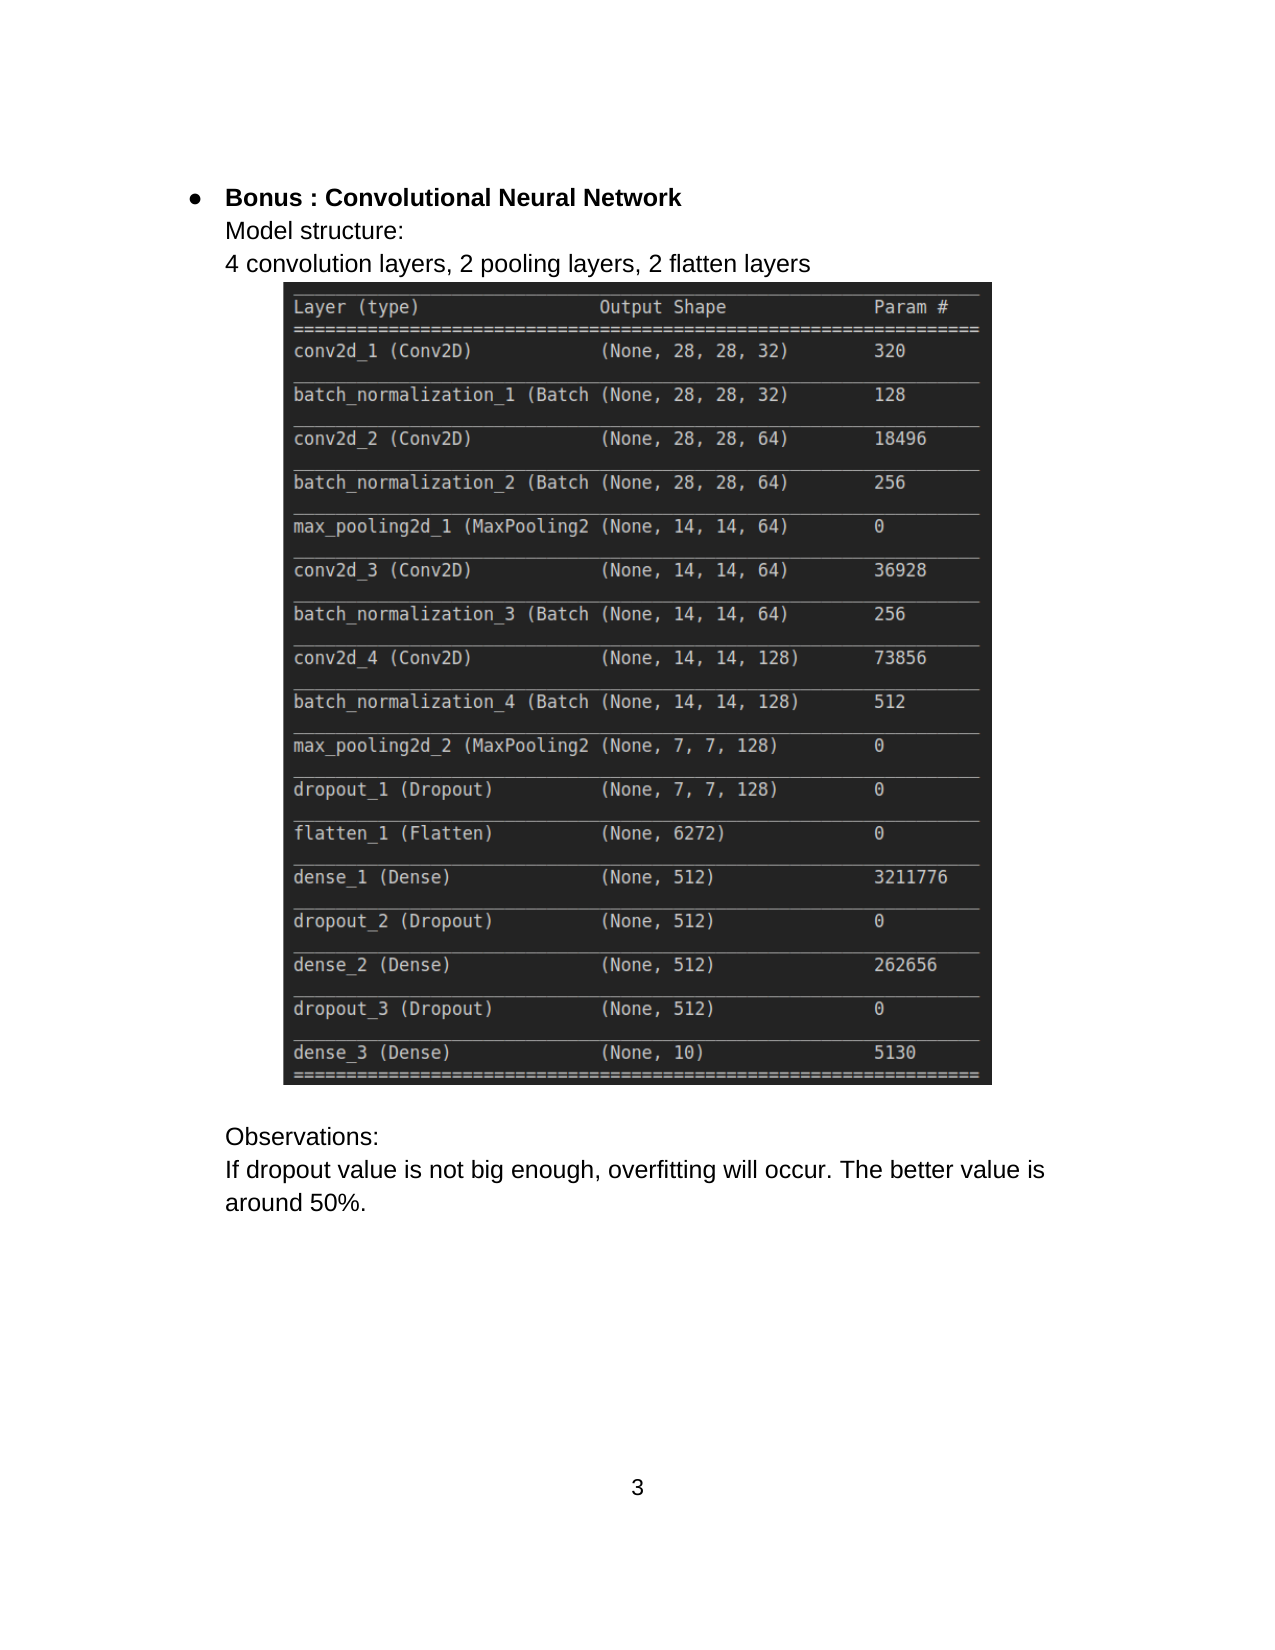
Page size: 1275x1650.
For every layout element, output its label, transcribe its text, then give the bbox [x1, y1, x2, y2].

picture [283, 282, 992, 1085]
text Observations: [150, 1122, 1125, 1151]
text If dropout value is not big enough, overfitting will occur. The better value is around 50%. [150, 1155, 1125, 1217]
text Model structure: [225, 216, 1125, 245]
list Bonus : Convolutional Neural Network [187, 183, 1125, 212]
text 4 convolution layers, 2 pooling layers, 2 flatten layers [225, 249, 1125, 278]
